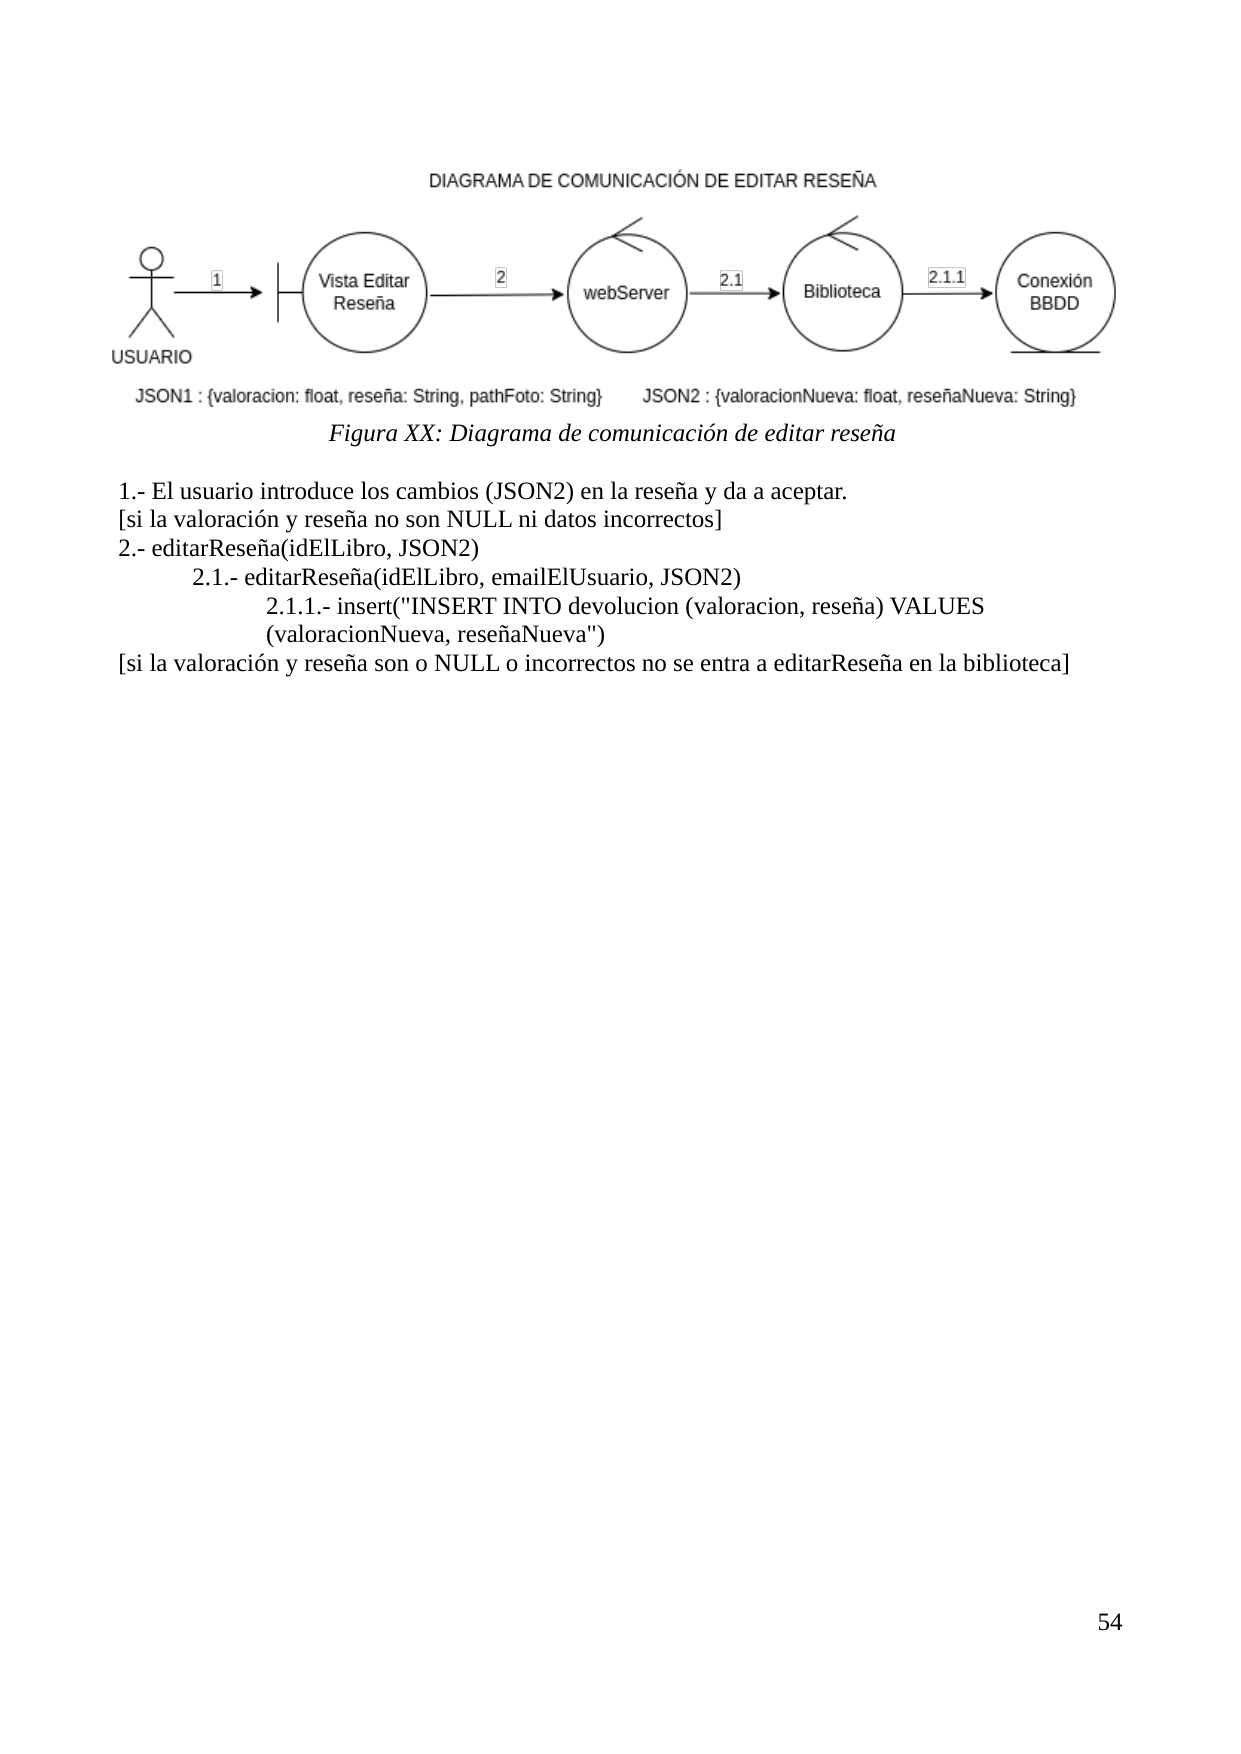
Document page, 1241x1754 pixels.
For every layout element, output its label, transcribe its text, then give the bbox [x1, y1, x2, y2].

text 1.- El usuario introduce los cambios (JSON2) en la reseña y da a aceptar. [118, 476, 1122, 504]
text [si la valoración y reseña no son NULL ni datos incorrectos] [118, 504, 1122, 533]
text 2.1.- editarReseña(idElLibro, emailElUsuario, JSON2) [118, 562, 1122, 591]
text 2.1.1.- insert("INSERT INTO devolucion (valoracion, reseña) VALUES (valoracionNueva, reseñaNueva") [118, 591, 1122, 648]
picture [111, 160, 1116, 419]
text Figura XX: Diagrama de comunicación de editar reseña [83, 419, 1144, 447]
text [si la valoración y reseña son o NULL o incorrectos no se entra a editarReseña en la biblioteca] [118, 648, 1122, 677]
text 2.- editarReseña(idElLibro, JSON2) [118, 533, 1122, 562]
